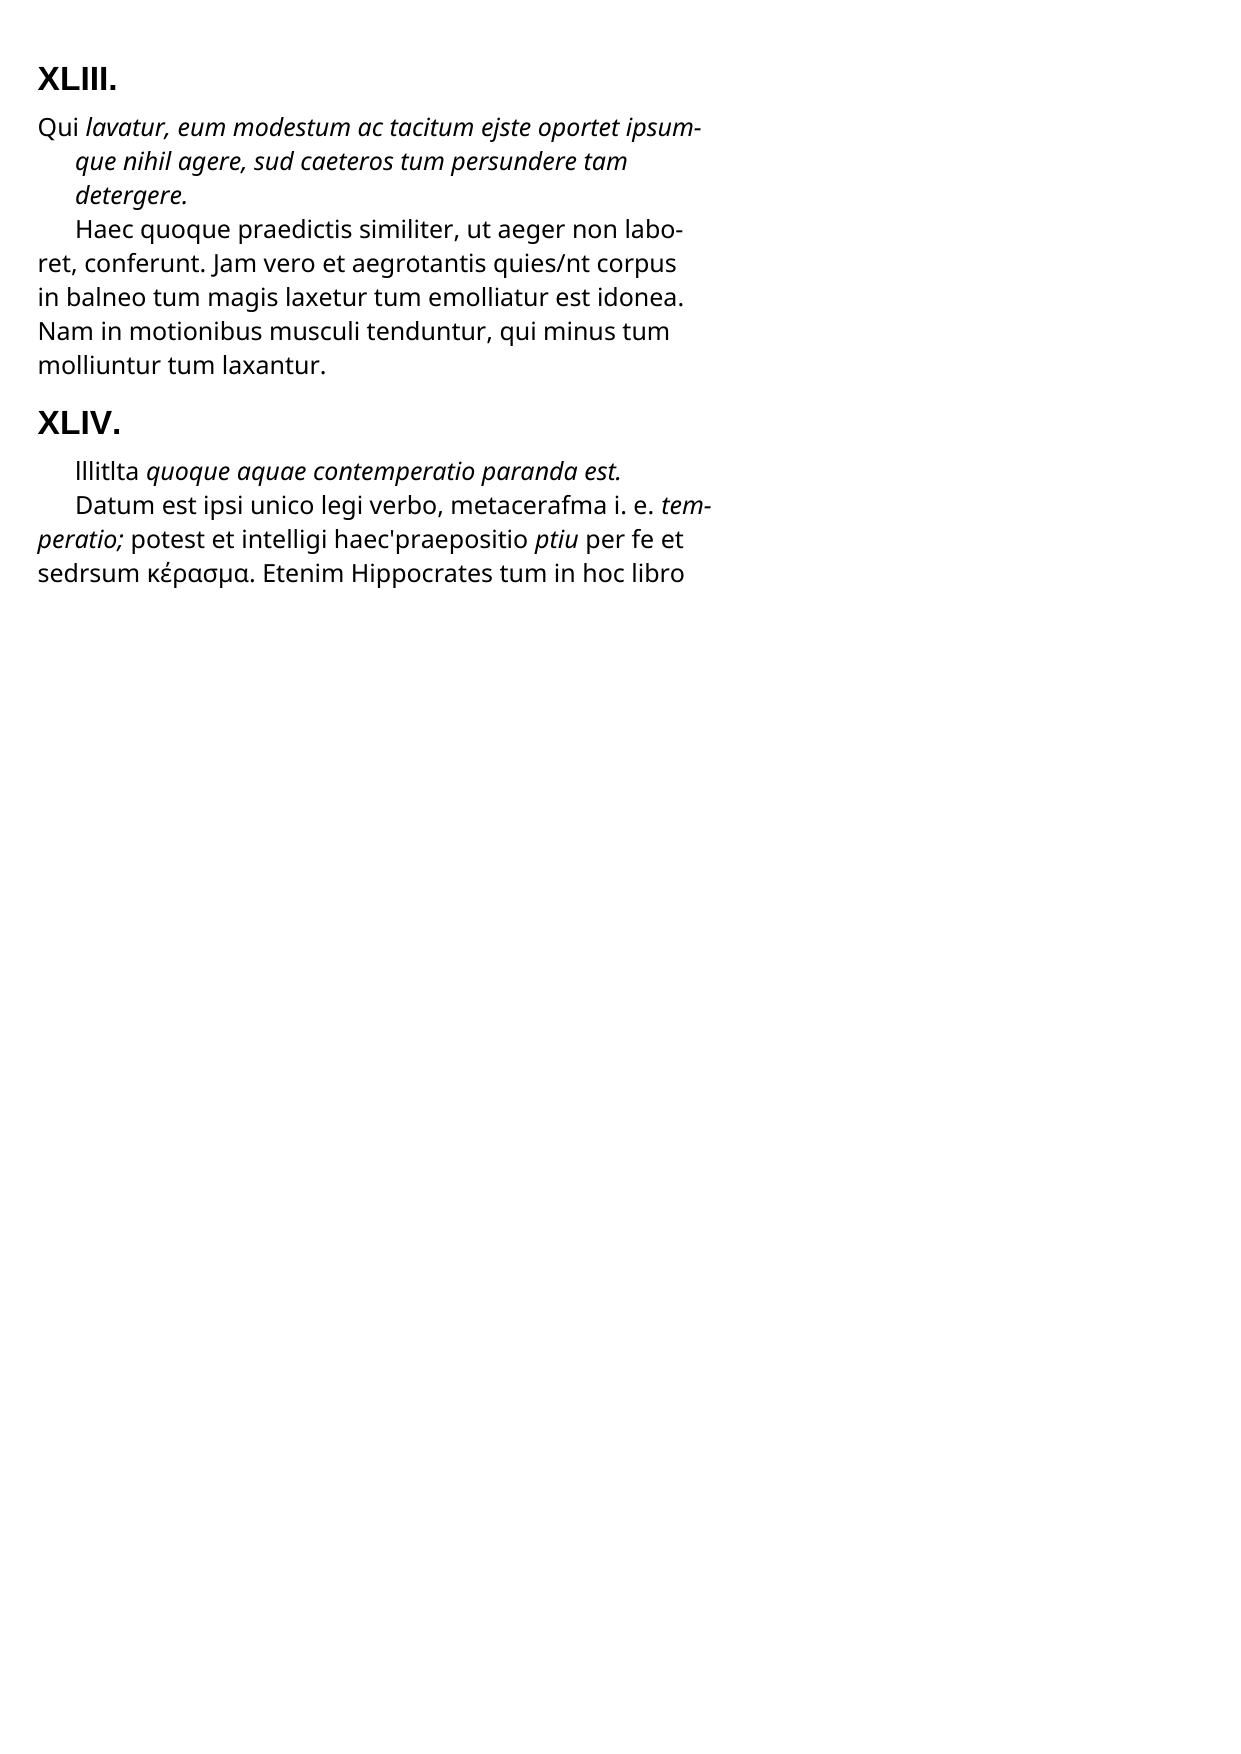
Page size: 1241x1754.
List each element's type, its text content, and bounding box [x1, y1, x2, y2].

text Qui lavatur, eum modestum ac tacitum ejste oportet ipsum- que nihil agere, sud caeteros tum persundere tam detergere. [37, 109, 1203, 212]
subtitle XLIV. [37, 403, 1203, 441]
text Haec quoque praedictis similiter, ut aeger non labo- ret, conferunt. Jam vero et aegrotantis quies/nt corpus in balneo tum magis laxetur tum emolliatur est idonea. Nam in motionibus musculi tenduntur, qui minus tum molliuntur tum laxantur. [37, 212, 1203, 382]
text lllitlta quoque aquae contemperatio paranda est. [37, 454, 1203, 488]
subtitle XLIII. [37, 58, 1203, 97]
text Datum est ipsi unico legi verbo, metacerafma i. e. tem- peratio; potest et intelligi haec'praepositio ptiu per fe et sedrsum κέρασμα. Etenim Hippocrates tum in hoc libro [37, 488, 1203, 590]
